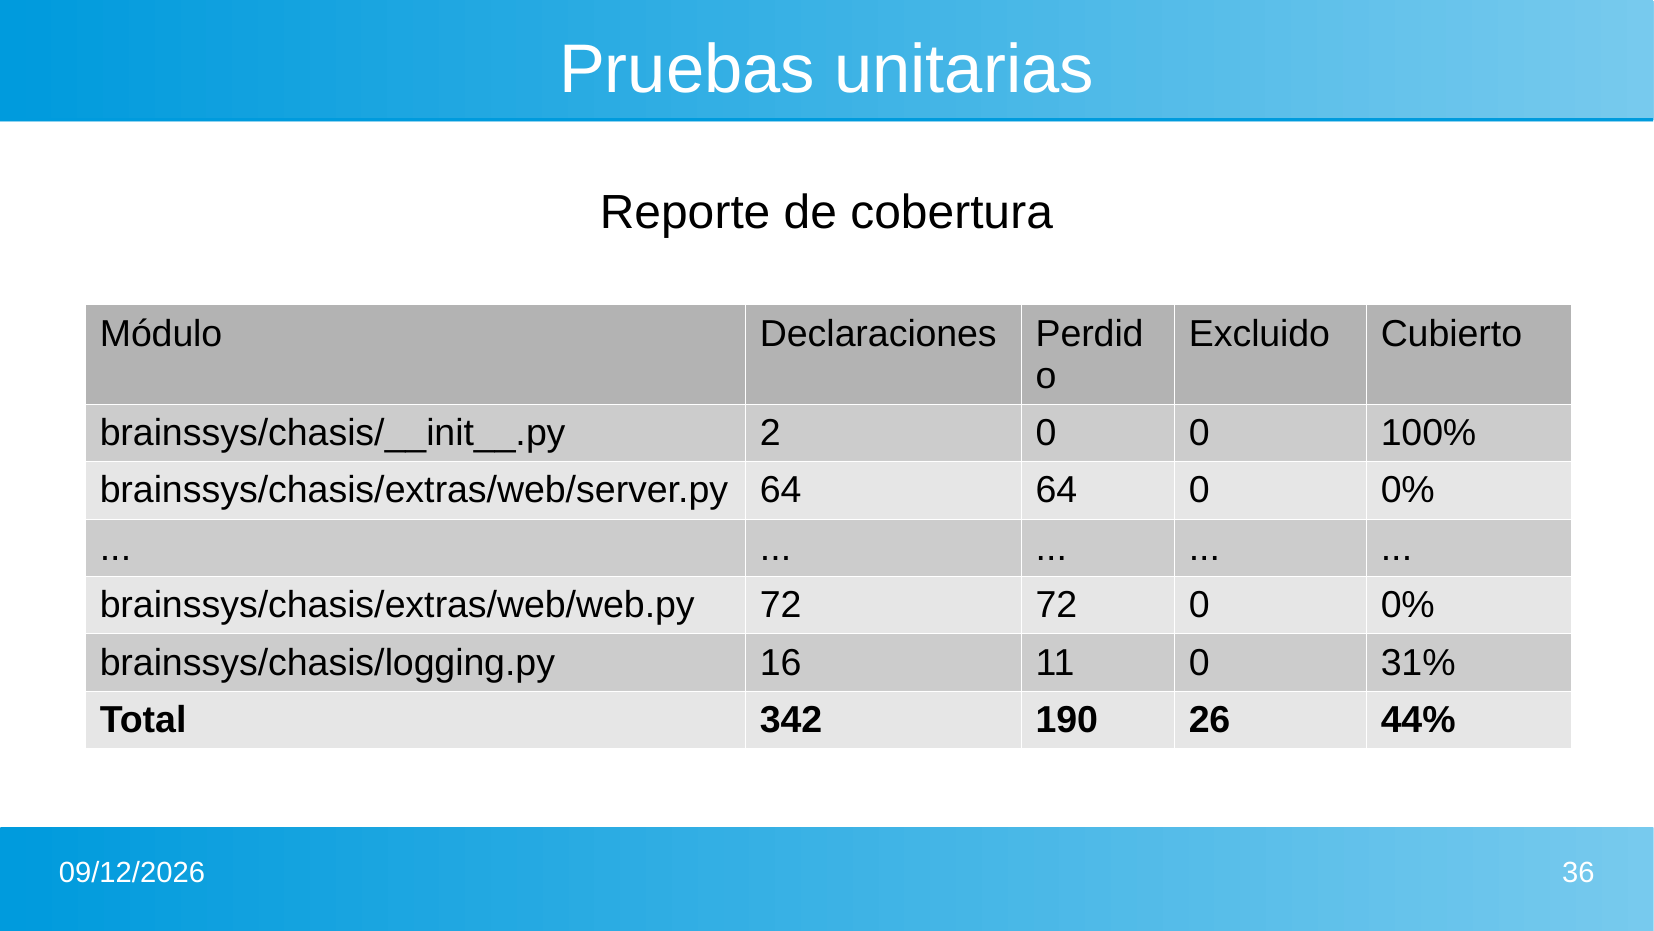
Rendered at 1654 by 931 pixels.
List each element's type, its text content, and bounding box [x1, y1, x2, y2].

table_cell ... [746, 520, 1021, 576]
table_cell 31% [1367, 634, 1571, 691]
table_cell Total [86, 692, 745, 748]
table_cell 64 [746, 462, 1021, 519]
table_header Cubierto [1367, 305, 1571, 404]
table_cell 0 [1175, 634, 1366, 691]
table_cell 16 [746, 634, 1021, 691]
table_cell 64 [1022, 462, 1174, 519]
table_cell 342 [746, 692, 1021, 748]
table_cell 0% [1367, 577, 1571, 633]
table_header Módulo [86, 305, 745, 404]
table_cell 100% [1367, 405, 1571, 461]
table_cell brainssys/chasis/logging.py [86, 634, 745, 691]
table_header Excluido [1175, 305, 1366, 404]
table_cell 72 [746, 577, 1021, 633]
table_cell ... [1175, 520, 1366, 576]
table_cell brainssys/chasis/extras/web/server.py [86, 462, 745, 519]
text_box Reporte de cobertura [584, 177, 1069, 246]
table_cell 0 [1175, 405, 1366, 461]
title Pruebas unitarias [59, 29, 1595, 108]
table_cell 0 [1022, 405, 1174, 461]
table_header Declaraciones [746, 305, 1021, 404]
table_cell 11 [1022, 634, 1174, 691]
table_cell 26 [1175, 692, 1366, 748]
table_header Perdido [1022, 305, 1174, 404]
table_cell 72 [1022, 577, 1174, 633]
table_cell ... [86, 520, 745, 576]
table_cell ... [1367, 520, 1571, 576]
table_cell brainssys/chasis/__init__.py [86, 405, 745, 461]
table_cell 44% [1367, 692, 1571, 748]
table_cell 190 [1022, 692, 1174, 748]
table_cell 2 [746, 405, 1021, 461]
table_cell ... [1022, 520, 1174, 576]
table_cell 0 [1175, 462, 1366, 519]
table_cell 0% [1367, 462, 1571, 519]
table_cell brainssys/chasis/extras/web/web.py [86, 577, 745, 633]
table_cell 0 [1175, 577, 1366, 633]
